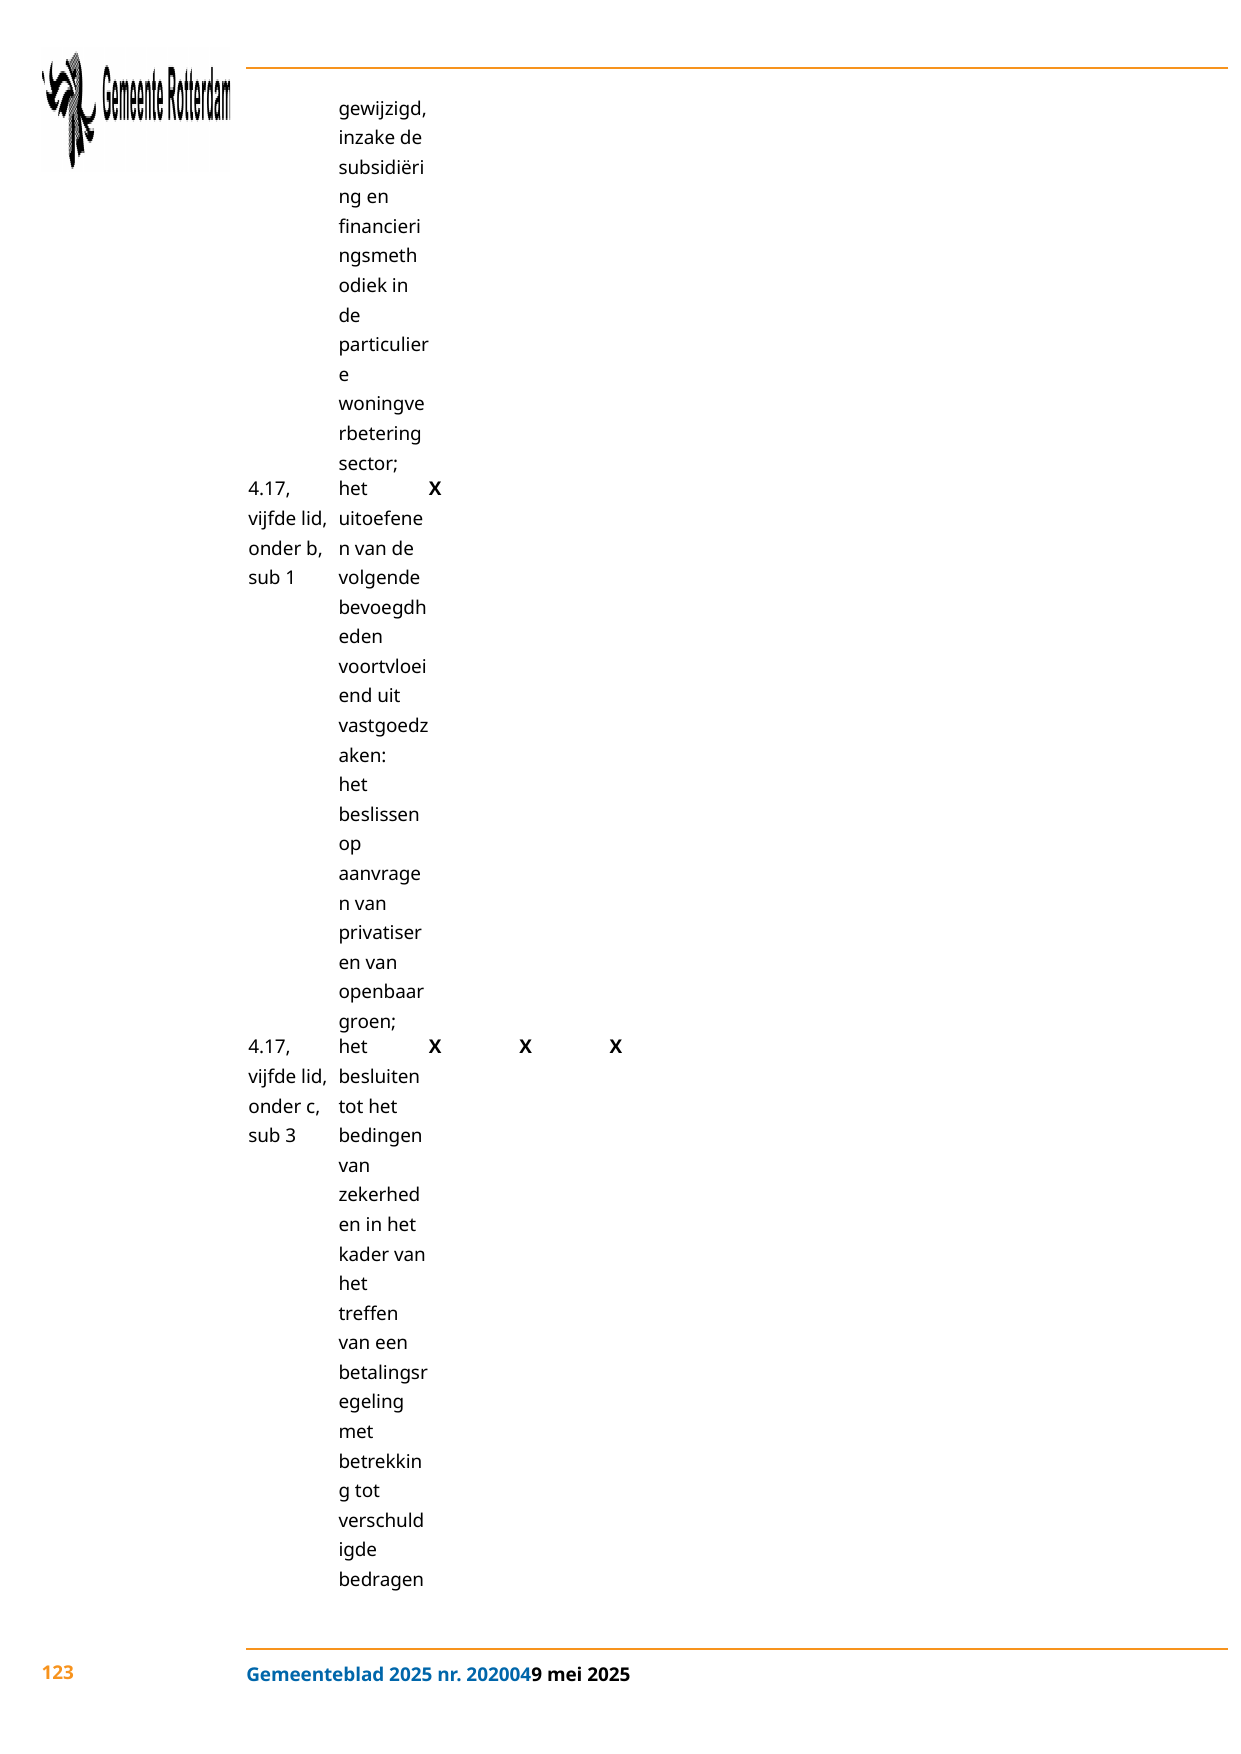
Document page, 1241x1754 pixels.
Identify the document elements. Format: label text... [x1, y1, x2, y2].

table_cell [700, 476, 881, 1034]
table_cell 4.17, vijfde lid, onder b, sub 1 [248, 476, 338, 1034]
table_cell [1061, 1034, 1152, 1592]
table_cell [519, 476, 609, 1034]
table_cell X [429, 1034, 519, 1592]
table_cell [971, 95, 1061, 476]
table_cell 4.17, vijfde lid, onder c, sub 3 [248, 1034, 338, 1592]
table_cell [700, 95, 881, 476]
table_cell gewijzigd, inzake de subsidiëring en financieringsmethodiek in de particuliere woningverbeteringsector; [338, 95, 429, 476]
table_cell het besluiten tot het bedingen van zekerheden in het kader van het treffen van een betalingsregeling met betrekking tot verschuldigde bedragen [338, 1034, 429, 1592]
table_cell [1061, 95, 1152, 476]
table_cell [881, 1034, 971, 1592]
table_cell [429, 95, 519, 476]
table_cell [609, 95, 700, 476]
table_cell [971, 476, 1061, 1034]
table_cell [609, 476, 700, 1034]
picture [41, 47, 231, 172]
table_cell [248, 95, 338, 476]
table_cell X [519, 1034, 609, 1592]
table_cell [1061, 476, 1152, 1034]
table_cell X [609, 1034, 700, 1592]
table_cell [700, 1034, 881, 1592]
table_cell [519, 95, 609, 476]
table_cell X [429, 476, 519, 1034]
table_cell het uitoefenen van de volgende bevoegdheden voortvloeiend uit vastgoedzaken: het beslissen op aanvragen van privatiseren van openbaar groen; [338, 476, 429, 1034]
table_cell [881, 95, 971, 476]
table_cell [881, 476, 971, 1034]
table_cell [971, 1034, 1061, 1592]
